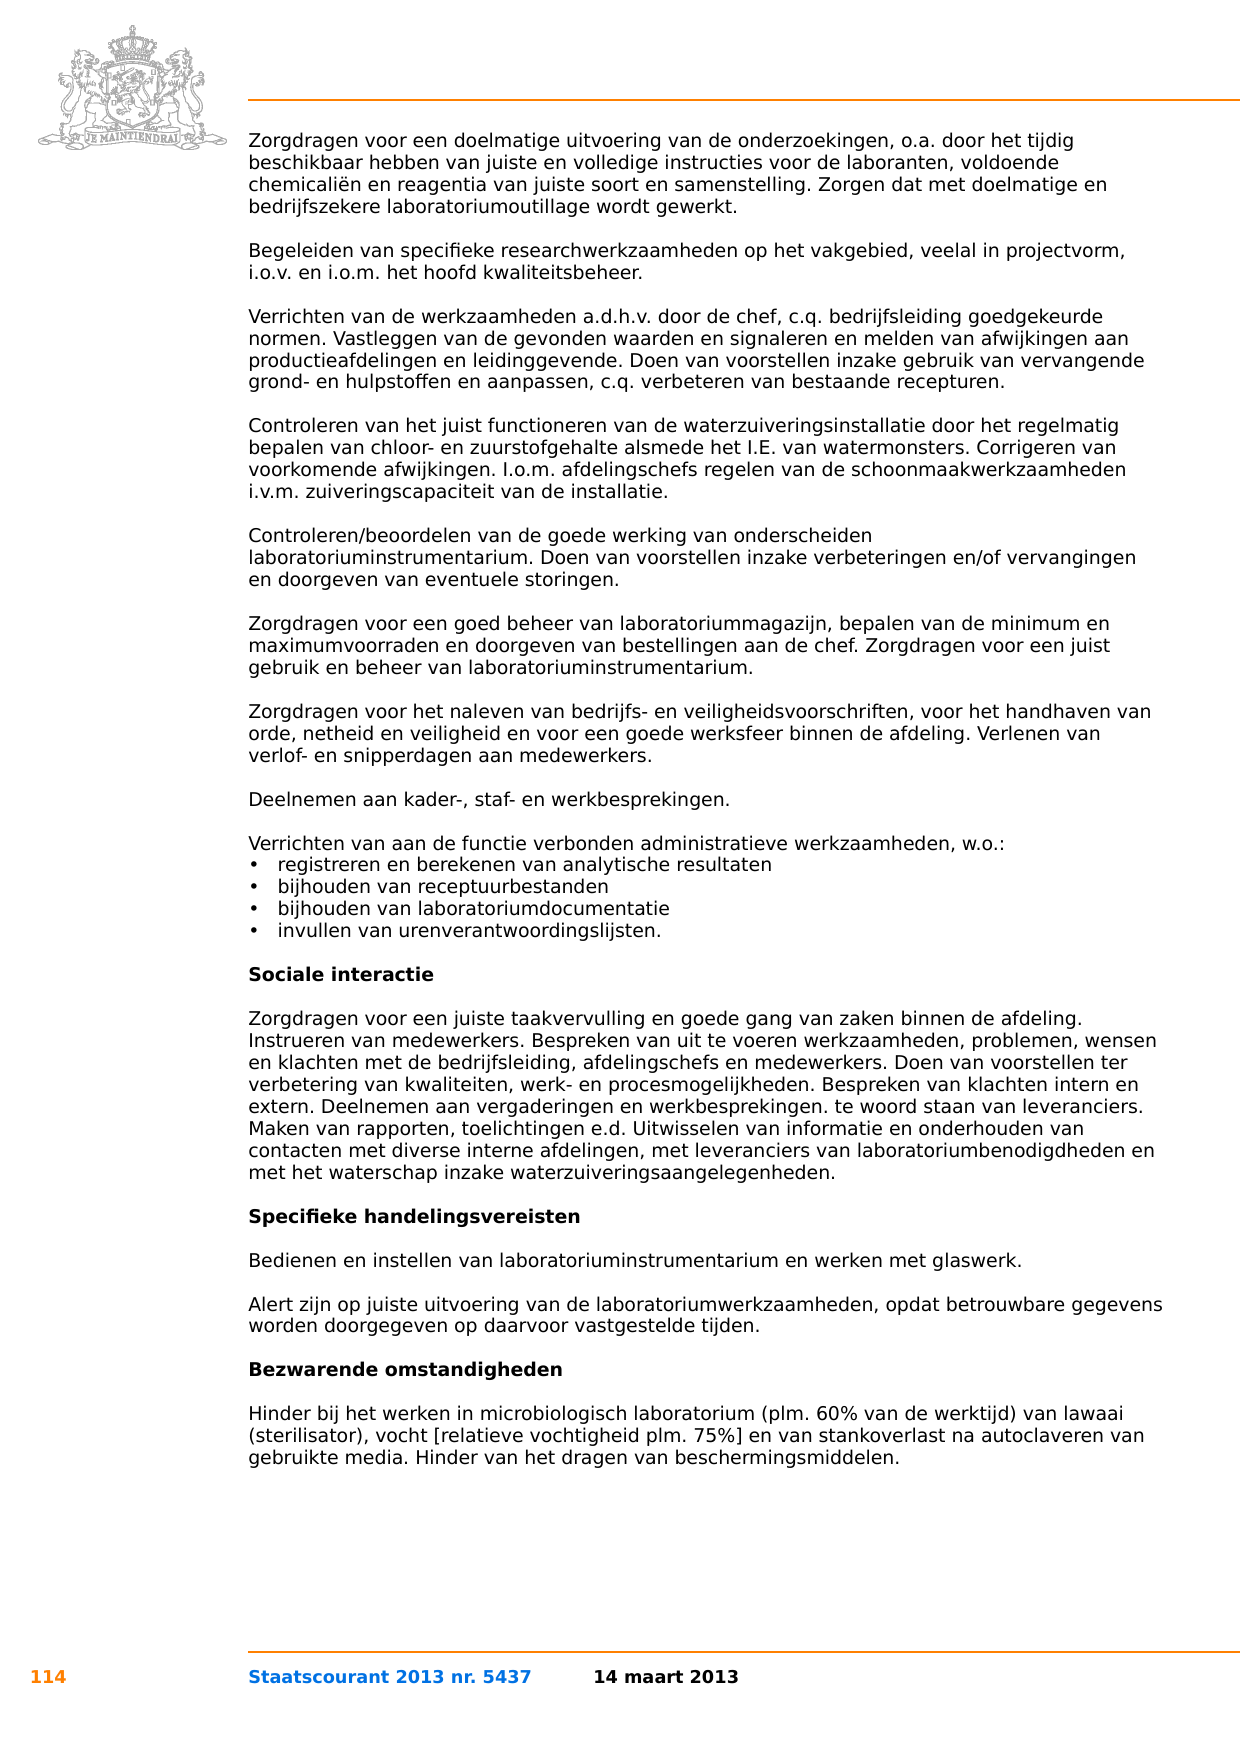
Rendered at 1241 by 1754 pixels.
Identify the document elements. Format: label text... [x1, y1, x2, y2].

text • registreren en berekenen van analytische resultaten [248, 854, 1163, 876]
text Hinder bij het werken in microbiologisch laboratorium (plm. 60% van de werktijd) van lawaai (sterilisator), vocht [relatieve vochtigheid plm. 75%] en van stankoverlast na autoclaveren van gebruikte media. Hinder van het dragen van beschermingsmiddelen. [248, 1403, 1163, 1469]
text Zorgdragen voor het naleven van bedrijfs- en veiligheidsvoorschriften, voor het handhaven van orde, netheid en veiligheid en voor een goede werksfeer binnen de afdeling. Verlenen van verlof- en snipperdagen aan medewerkers. [248, 701, 1163, 767]
text Controleren/beoordelen van de goede werking van onderscheiden laboratoriuminstrumentarium. Doen van voorstellen inzake verbeteringen en/of vervangingen en doorgeven van eventuele storingen. [248, 525, 1163, 591]
text Zorgdragen voor een doelmatige uitvoering van de onderzoekingen, o.a. door het tijdig beschikbaar hebben van juiste en volledige instructies voor de laboranten, voldoende chemicaliën en reagentia van juiste soort en samenstelling. Zorgen dat met doelmatige en bedrijfszekere laboratoriumoutillage wordt gewerkt. [248, 130, 1163, 218]
picture [38, 25, 227, 150]
text Deelnemen aan kader-, staf- en werkbesprekingen. [248, 788, 1163, 811]
subtitle Bezwarende omstandigheden [248, 1359, 1163, 1381]
text Verrichten van aan de functie verbonden administratieve werkzaamheden, w.o.: [248, 832, 1163, 854]
text Begeleiden van specifieke researchwerkzaamheden op het vakgebied, veelal in projectvorm, i.o.v. en i.o.m. het hoofd kwaliteitsbeheer. [248, 240, 1163, 284]
text • invullen van urenverantwoordingslijsten. [248, 920, 1163, 942]
text Controleren van het juist functioneren van de waterzuiveringsinstallatie door het regelmatig bepalen van chloor- en zuurstofgehalte alsmede het I.E. van watermonsters. Corrigeren van voorkomende afwijkingen. I.o.m. afdelingschefs regelen van de schoonmaakwerkzaamheden i.v.m. zuiveringscapaciteit van de installatie. [248, 415, 1163, 503]
subtitle Sociale interactie [248, 964, 1163, 986]
text Zorgdragen voor een goed beheer van laboratoriummagazijn, bepalen van de minimum en maximumvoorraden en doorgeven van bestellingen aan de chef. Zorgdragen voor een juist gebruik en beheer van laboratoriuminstrumentarium. [248, 613, 1163, 679]
text • bijhouden van laboratoriumdocumentatie [248, 898, 1163, 920]
text • bijhouden van receptuurbestanden [248, 876, 1163, 898]
text Bedienen en instellen van laboratoriuminstrumentarium en werken met glaswerk. [248, 1249, 1163, 1272]
text Zorgdragen voor een juiste taakvervulling en goede gang van zaken binnen de afdeling. Instrueren van medewerkers. Bespreken van uit te voeren werkzaamheden, problemen, wensen en klachten met de bedrijfsleiding, afdelingschefs en medewerkers. Doen van voorstellen ter verbetering van kwaliteiten, werk- en procesmogelijkheden. Bespreken van klachten intern en extern. Deelnemen aan vergaderingen en werkbesprekingen. te woord staan van leveranciers. Maken van rapporten, toelichtingen e.d. Uitwisselen van informatie en onderhouden van contacten met diverse interne afdelingen, met leveranciers van laboratoriumbenodigdheden en met het waterschap inzake waterzuiveringsaangelegenheden. [248, 1008, 1163, 1184]
text Verrichten van de werkzaamheden a.d.h.v. door de chef, c.q. bedrijfsleiding goedgekeurde normen. Vastleggen van de gevonden waarden en signaleren en melden van afwijkingen aan productieafdelingen en leidinggevende. Doen van voorstellen inzake gebruik van vervangende grond- en hulpstoffen en aanpassen, c.q. verbeteren van bestaande recepturen. [248, 306, 1163, 393]
subtitle Specifieke handelingsvereisten [248, 1206, 1163, 1228]
text Alert zijn op juiste uitvoering van de laboratoriumwerkzaamheden, opdat betrouwbare gegevens worden doorgegeven op daarvoor vastgestelde tijden. [248, 1293, 1163, 1337]
